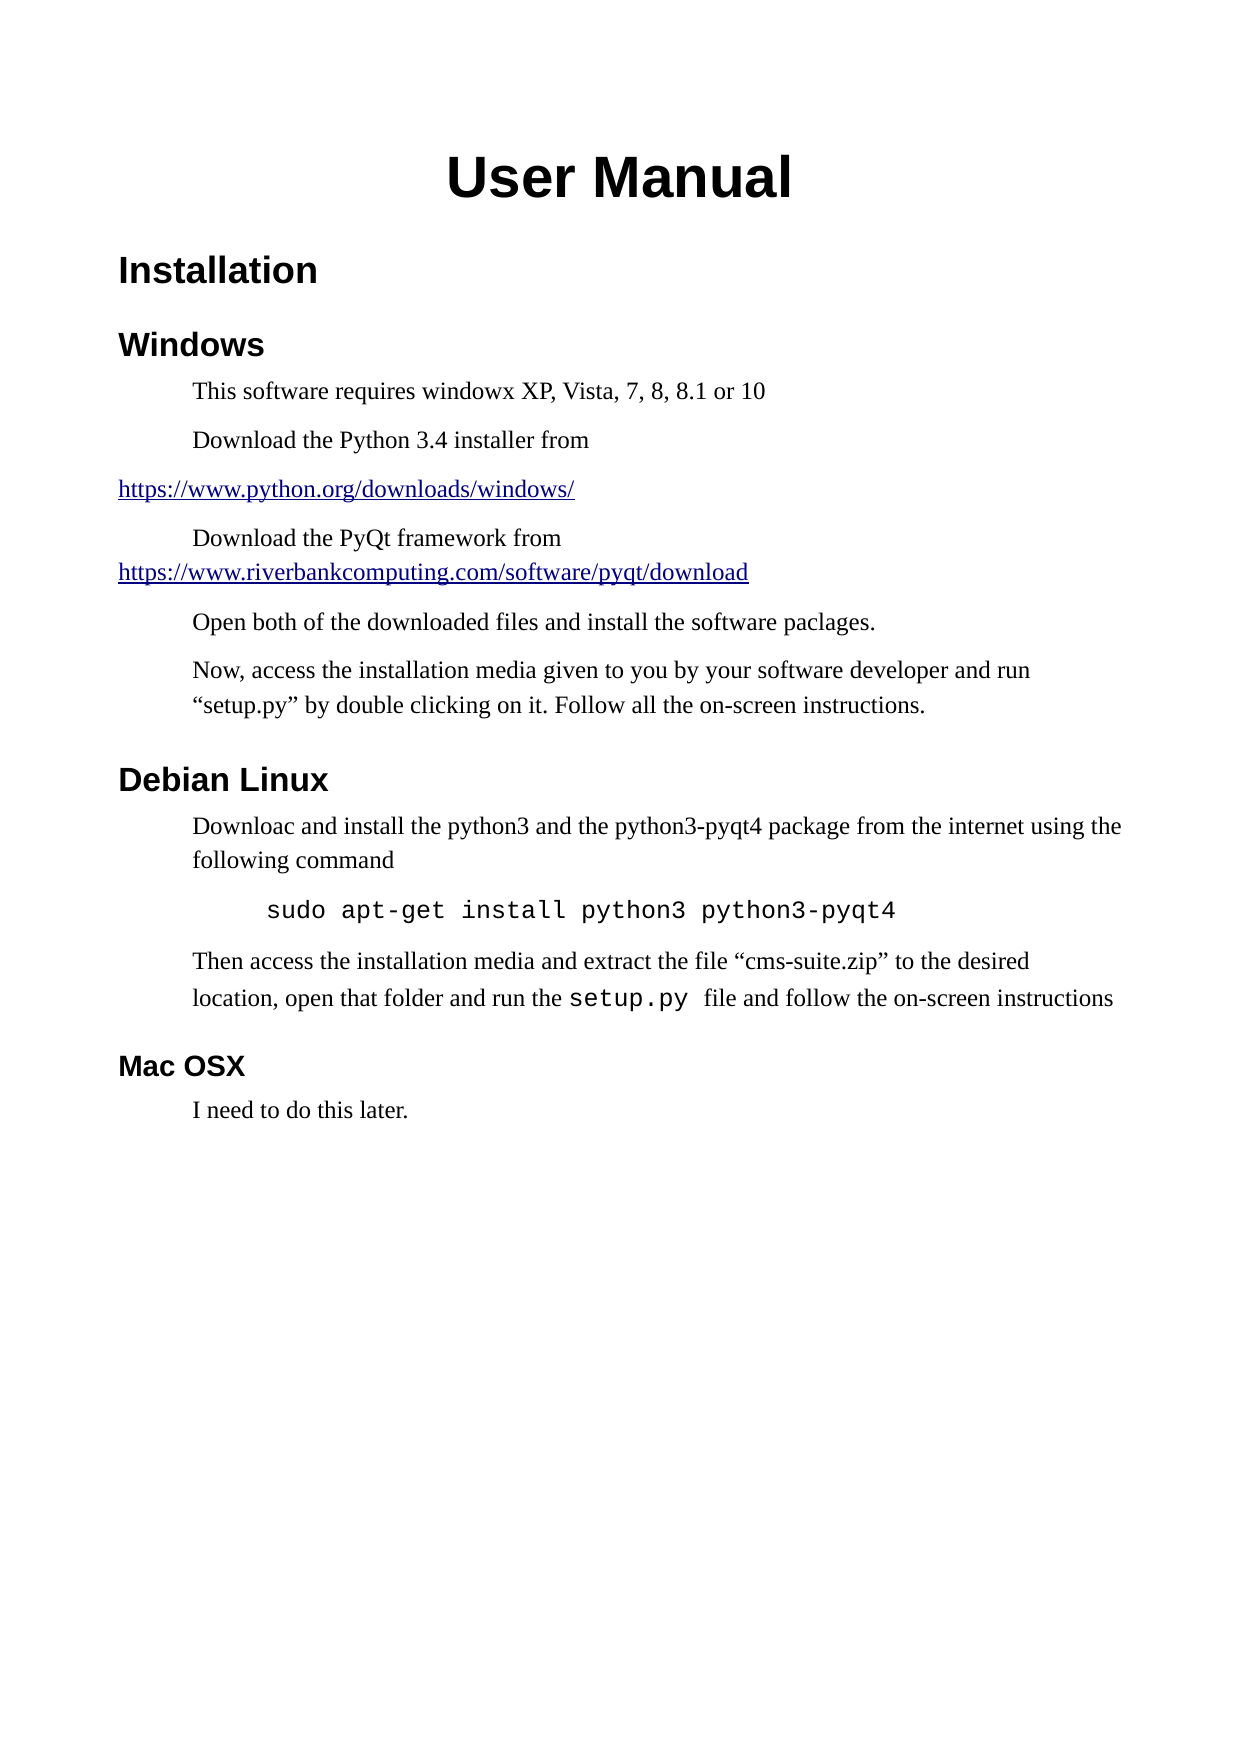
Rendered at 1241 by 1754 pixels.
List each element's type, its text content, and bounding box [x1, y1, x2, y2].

text sudo apt-get install python3 python3-pyqt4 [118, 895, 1122, 926]
text Then access the installation media and extract the file “cms-suite.zip” to the desired location, open that folder and run the setup.py file and follow the on-screen instructions [118, 946, 1122, 1014]
text Open both of the downloaded files and install the software paclages. [118, 607, 1122, 635]
subtitle Mac OSX [118, 1049, 1122, 1083]
text I need to do this later. [118, 1095, 1122, 1124]
text Download the PyQt framework from https://www.riverbankcomputing.com/software/pyqt/download [118, 523, 1122, 586]
subtitle Installation [118, 248, 1122, 291]
text https://www.python.org/downloads/windows/ [118, 474, 1122, 503]
text Now, access the installation media given to you by your software developer and run “setup.py” by double clicking on it. Follow all the on-screen instructions. [118, 656, 1122, 719]
subtitle Windows [118, 325, 1122, 363]
text This software requires windowx XP, Vista, 7, 8, 8.1 or 10 [118, 376, 1122, 404]
subtitle Debian Linux [118, 760, 1122, 799]
text Downloac and install the python3 and the python3-pyqt4 package from the internet using the following command [118, 811, 1122, 874]
text Download the Python 3.4 installer from [118, 425, 1122, 454]
title User Manual [118, 143, 1122, 210]
